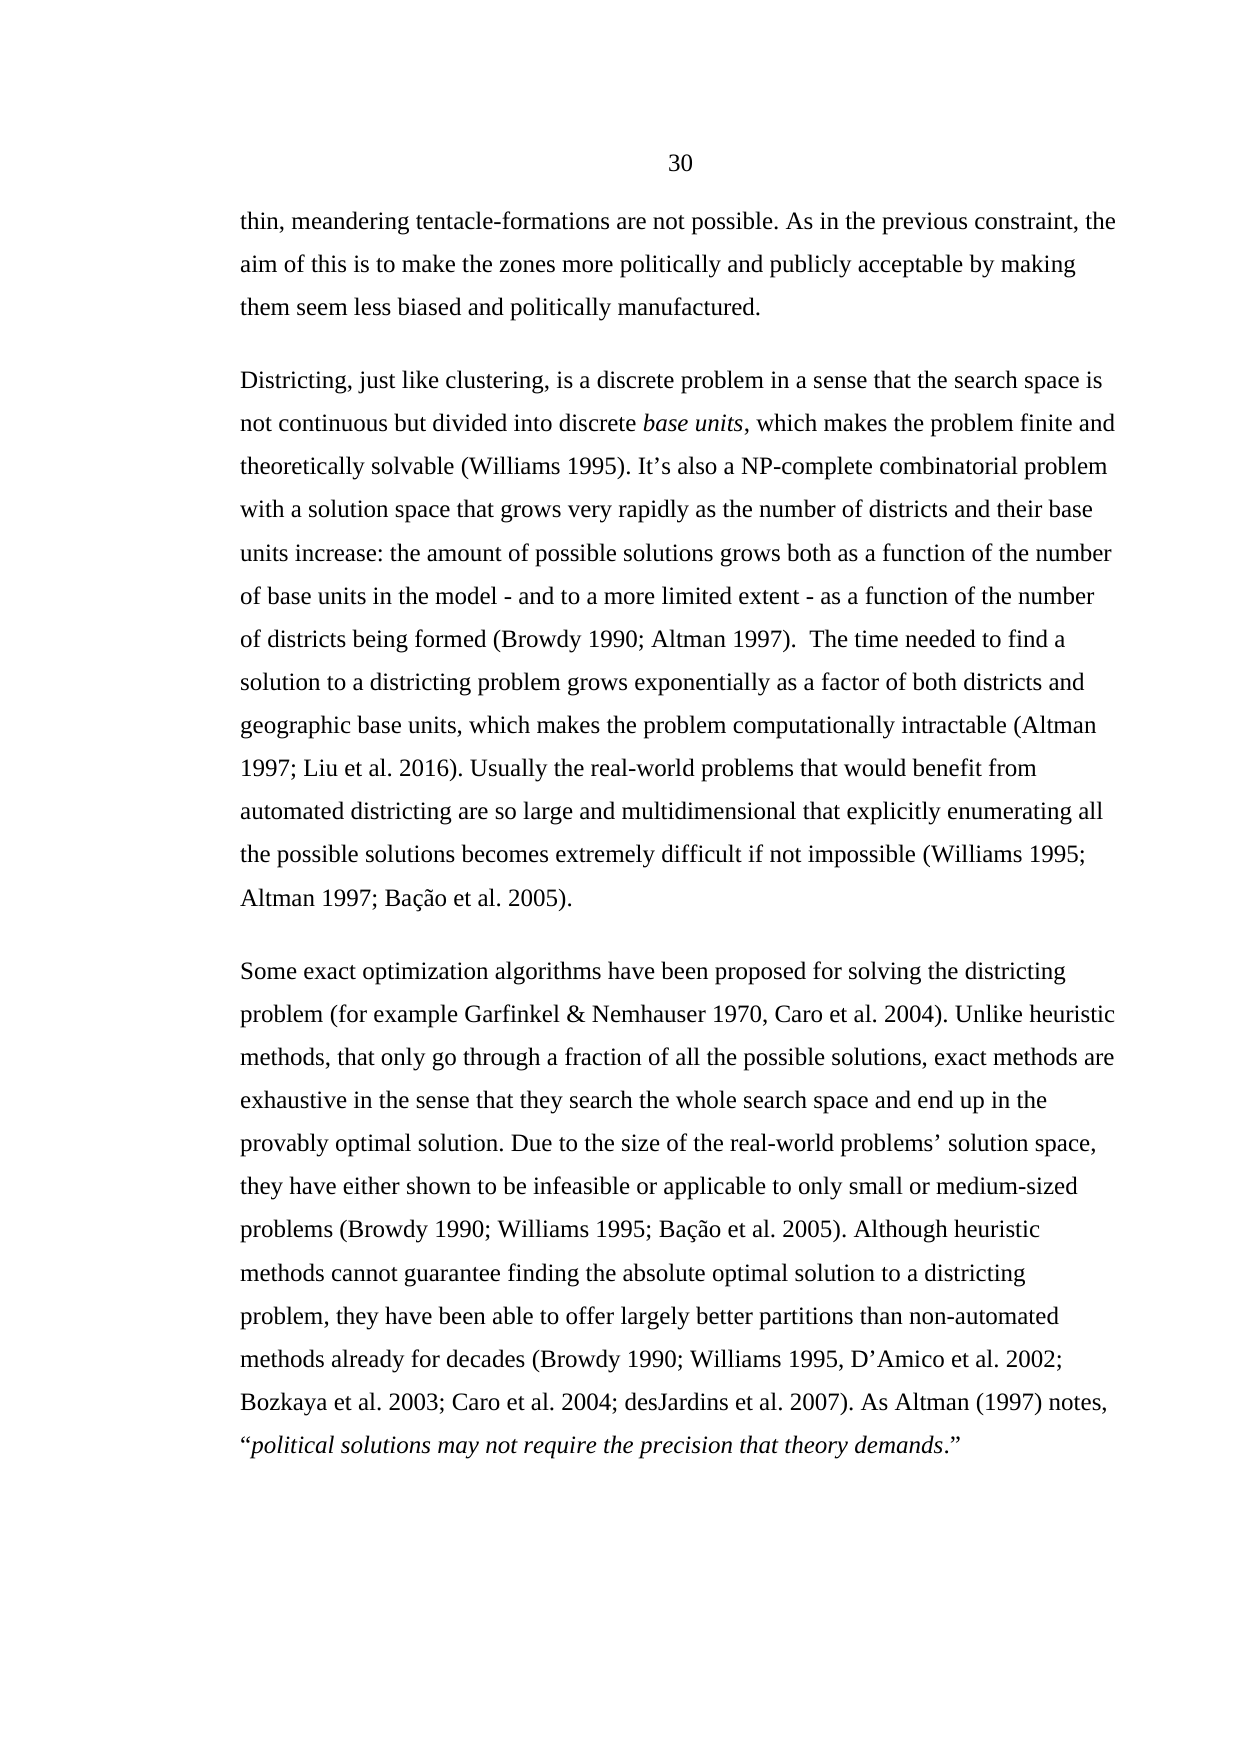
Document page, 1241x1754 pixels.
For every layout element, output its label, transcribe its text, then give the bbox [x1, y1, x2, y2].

text Districting, just like clustering, is a discrete problem in a sense that the search space is not continuous but divided into discrete base units, which makes the problem finite and theoretically solvable (Williams 1995). It’s also a NP-complete combinatorial problem with a solution space that grows very rapidly as the number of districts and their base units increase: the amount of possible solutions grows both as a function of the number of base units in the model - and to a more limited extent - as a function of the number of districts being formed (Browdy 1990; Altman 1997). The time needed to find a solution to a districting problem grows exponentially as a factor of both districts and geographic base units, which makes the problem computationally intractable (Altman 1997; Liu et al. 2016). Usually the real-world problems that would benefit from automated districting are so large and multidimensional that explicitly enumerating all the possible solutions becomes extremely difficult if not impossible (Williams 1995; Altman 1997; Bação et al. 2005). [240, 365, 1121, 911]
text thin, meandering tentacle-formations are not possible. As in the previous constraint, the aim of this is to make the zones more politically and publicly acceptable by making them seem less biased and politically manufactured. [240, 206, 1121, 321]
text Some exact optimization algorithms have been proposed for solving the districting problem (for example Garfinkel & Nemhauser 1970, Caro et al. 2004). Unlike heuristic methods, that only go through a fraction of all the possible solutions, exact methods are exhaustive in the sense that they search the whole search space and end up in the provably optimal solution. Due to the size of the real-world problems’ solution space, they have either shown to be infeasible or applicable to only small or medium-sized problems (Browdy 1990; Williams 1995; Bação et al. 2005). Although heuristic methods cannot guarantee finding the absolute optimal solution to a districting problem, they have been able to offer largely better partitions than non-automated methods already for decades (Browdy 1990; Williams 1995, D’Amico et al. 2002; Bozkaya et al. 2003; Caro et al. 2004; desJardins et al. 2007). As Altman (1997) notes, “political solutions may not require the precision that theory demands.” [240, 956, 1121, 1459]
